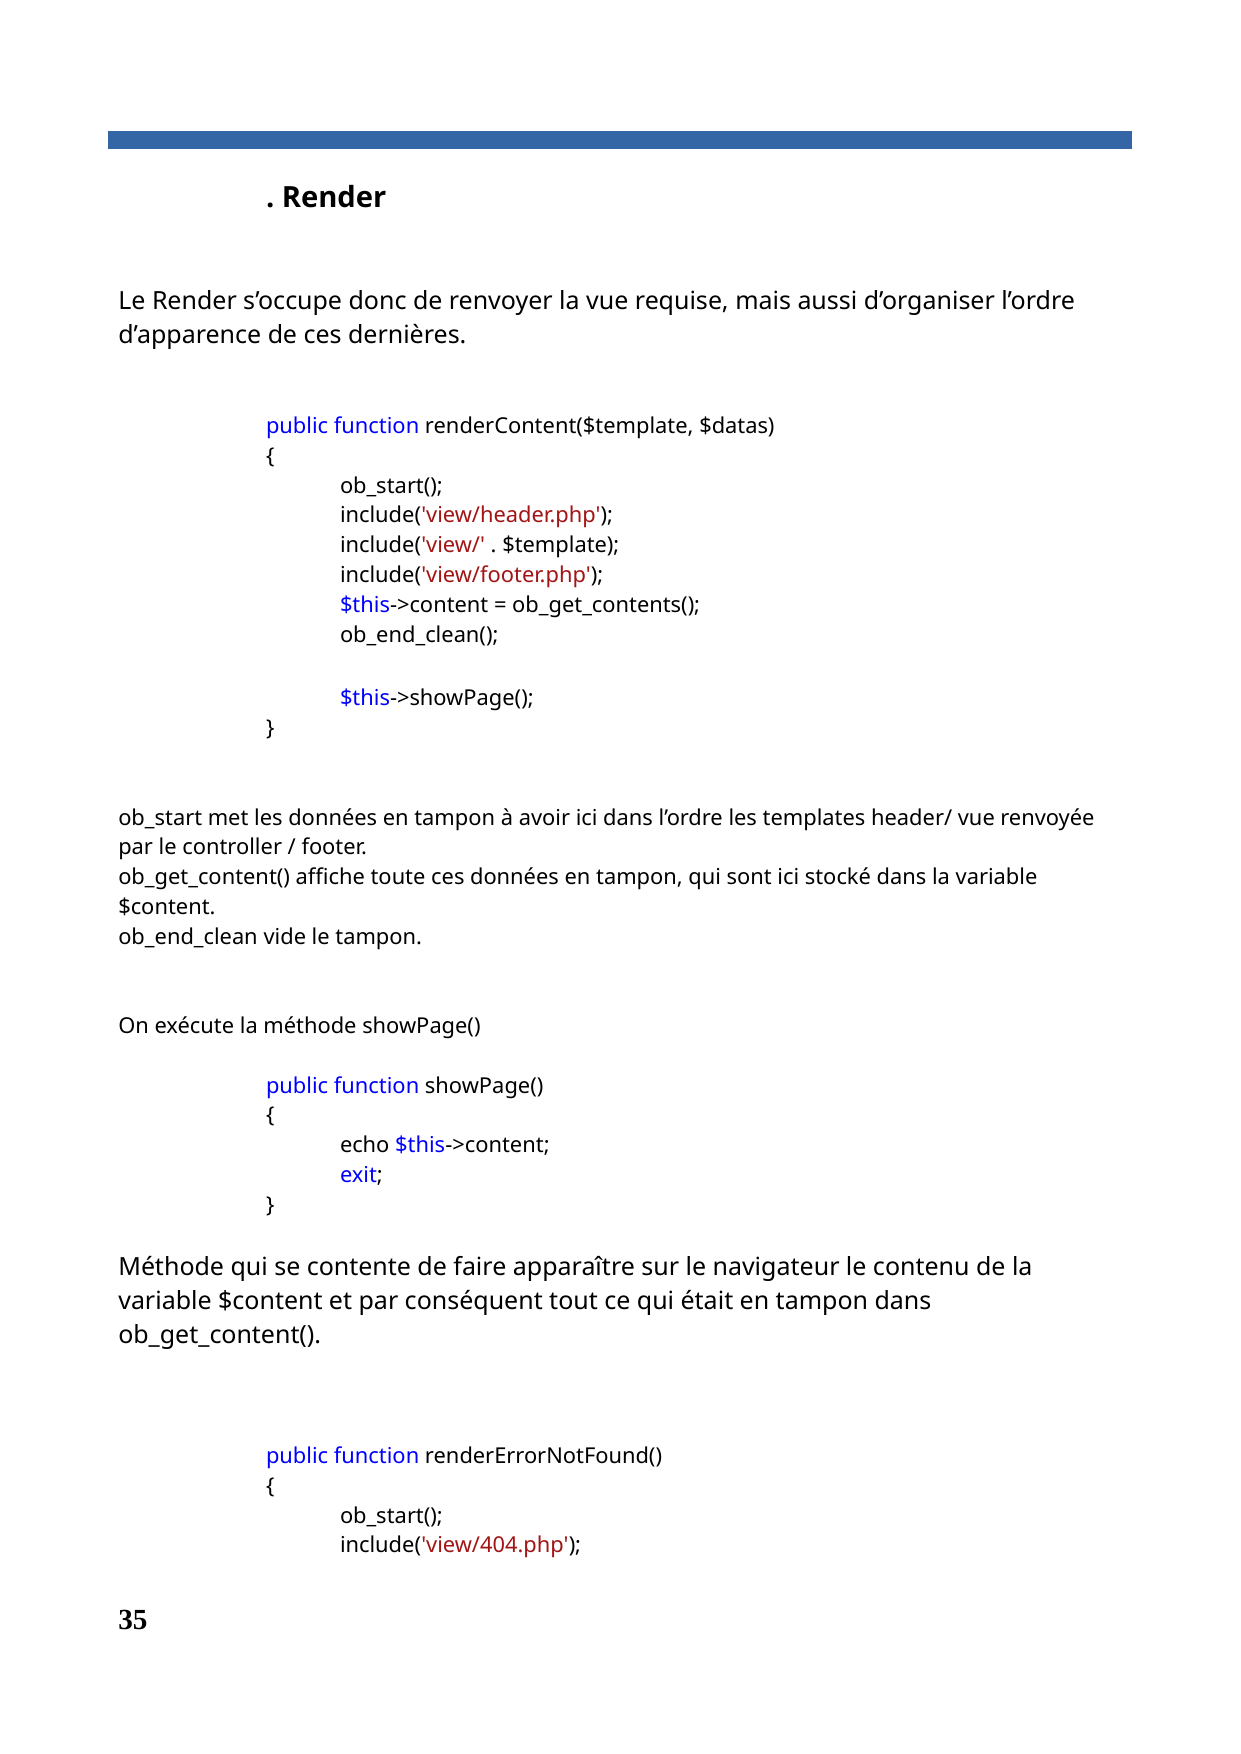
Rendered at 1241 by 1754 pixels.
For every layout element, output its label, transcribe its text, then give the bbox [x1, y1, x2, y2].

text ob_start(); [118, 469, 1122, 499]
text ob_end_clean(); [118, 618, 1122, 648]
text public function renderContent($template, $datas) [118, 410, 1122, 440]
text { [118, 1099, 1122, 1129]
text $content. [118, 891, 1122, 921]
text ob_end_clean vide le tampon. [118, 921, 1122, 951]
text echo $this->content; [118, 1129, 1122, 1159]
text Le Render s’occupe donc de renvoyer la vue requise, mais aussi d’organiser l’ordre d’apparence de ces dernières. [118, 282, 1122, 350]
text include('view/footer.php'); [118, 559, 1122, 589]
text public function renderErrorNotFound() [118, 1440, 1122, 1470]
text On exécute la méthode showPage() [118, 1010, 1122, 1040]
text include('view/404.php'); [118, 1529, 1122, 1559]
text { [118, 1470, 1122, 1499]
text ob_get_content() affiche toute ces données en tampon, qui sont ici stocké dans la variable [118, 861, 1122, 891]
text exit; [118, 1159, 1122, 1189]
text public function showPage() [118, 1070, 1122, 1099]
text $this->showPage(); [118, 682, 1122, 712]
subtitle . Render [118, 176, 1122, 216]
text $this->content = ob_get_contents(); [118, 589, 1122, 618]
text } [118, 1189, 1122, 1219]
text Méthode qui se contente de faire apparaître sur le navigateur le contenu de la variable $content et par conséquent tout ce qui était en tampon dans ob_get_content(). [118, 1248, 1122, 1351]
text include('view/header.php'); [118, 499, 1122, 529]
text ob_start(); [118, 1499, 1122, 1529]
text } [118, 712, 1122, 742]
text { [118, 440, 1122, 469]
text ob_start met les données en tampon à avoir ici dans l’ordre les templates header/ vue renvoyée par le controller / footer. [118, 802, 1122, 861]
text include('view/' . $template); [118, 529, 1122, 559]
